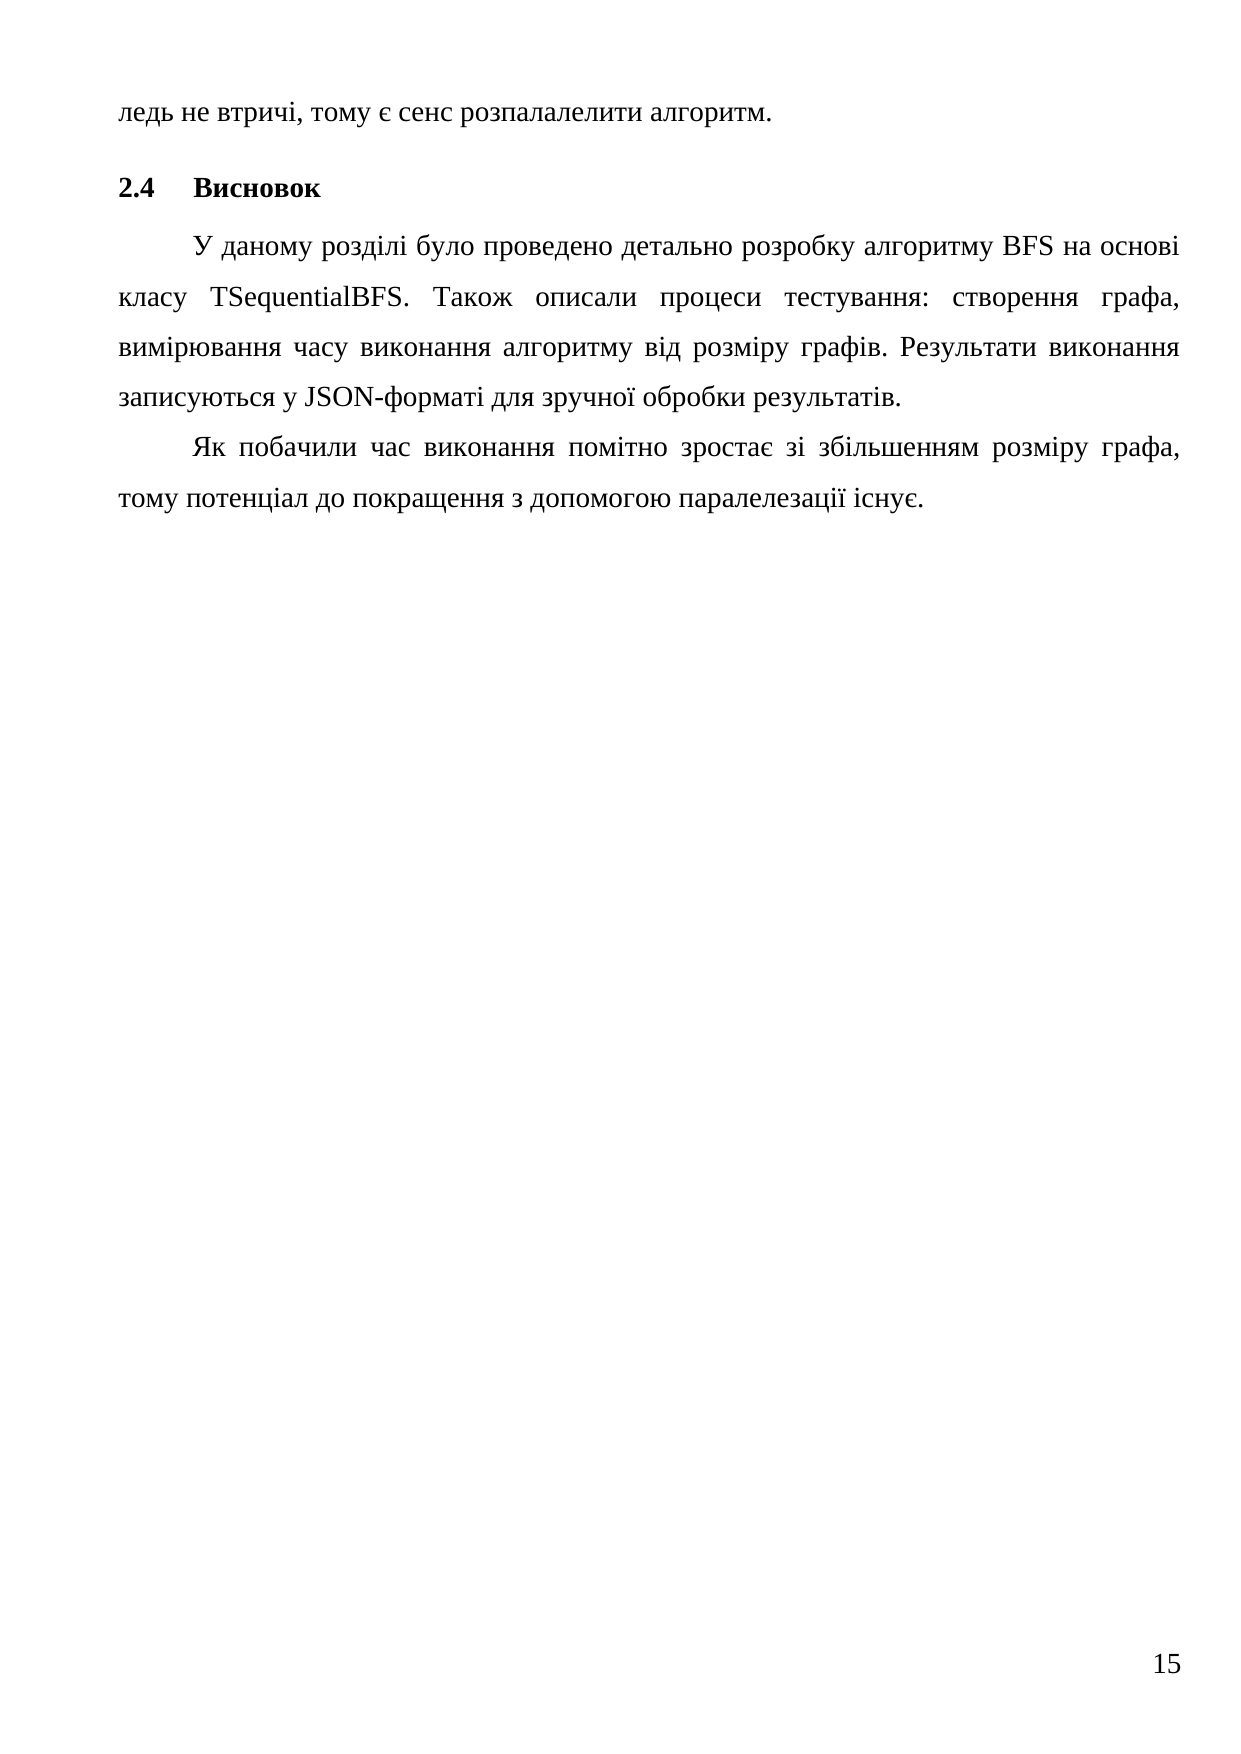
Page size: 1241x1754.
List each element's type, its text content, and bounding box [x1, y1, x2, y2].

text ледь не втричі, тому є сенс розпалалелити алгоритм. [118, 94, 1181, 128]
text У даному розділі було проведено детально розробку алгоритму BFS на основі класу TSequentialBFS. Також описали процеси тестування: створення графа, вимірювання часу виконання алгоритму від розміру графів. Результати виконання записуються у JSON-форматі для зручної обробки результатів. [118, 228, 1181, 413]
text Як побачили час виконання помітно зростає зі збільшенням розміру графа, тому потенціал до покращення з допомогою паралелезації існує. [118, 429, 1181, 513]
subtitle Висновок [118, 170, 1181, 203]
